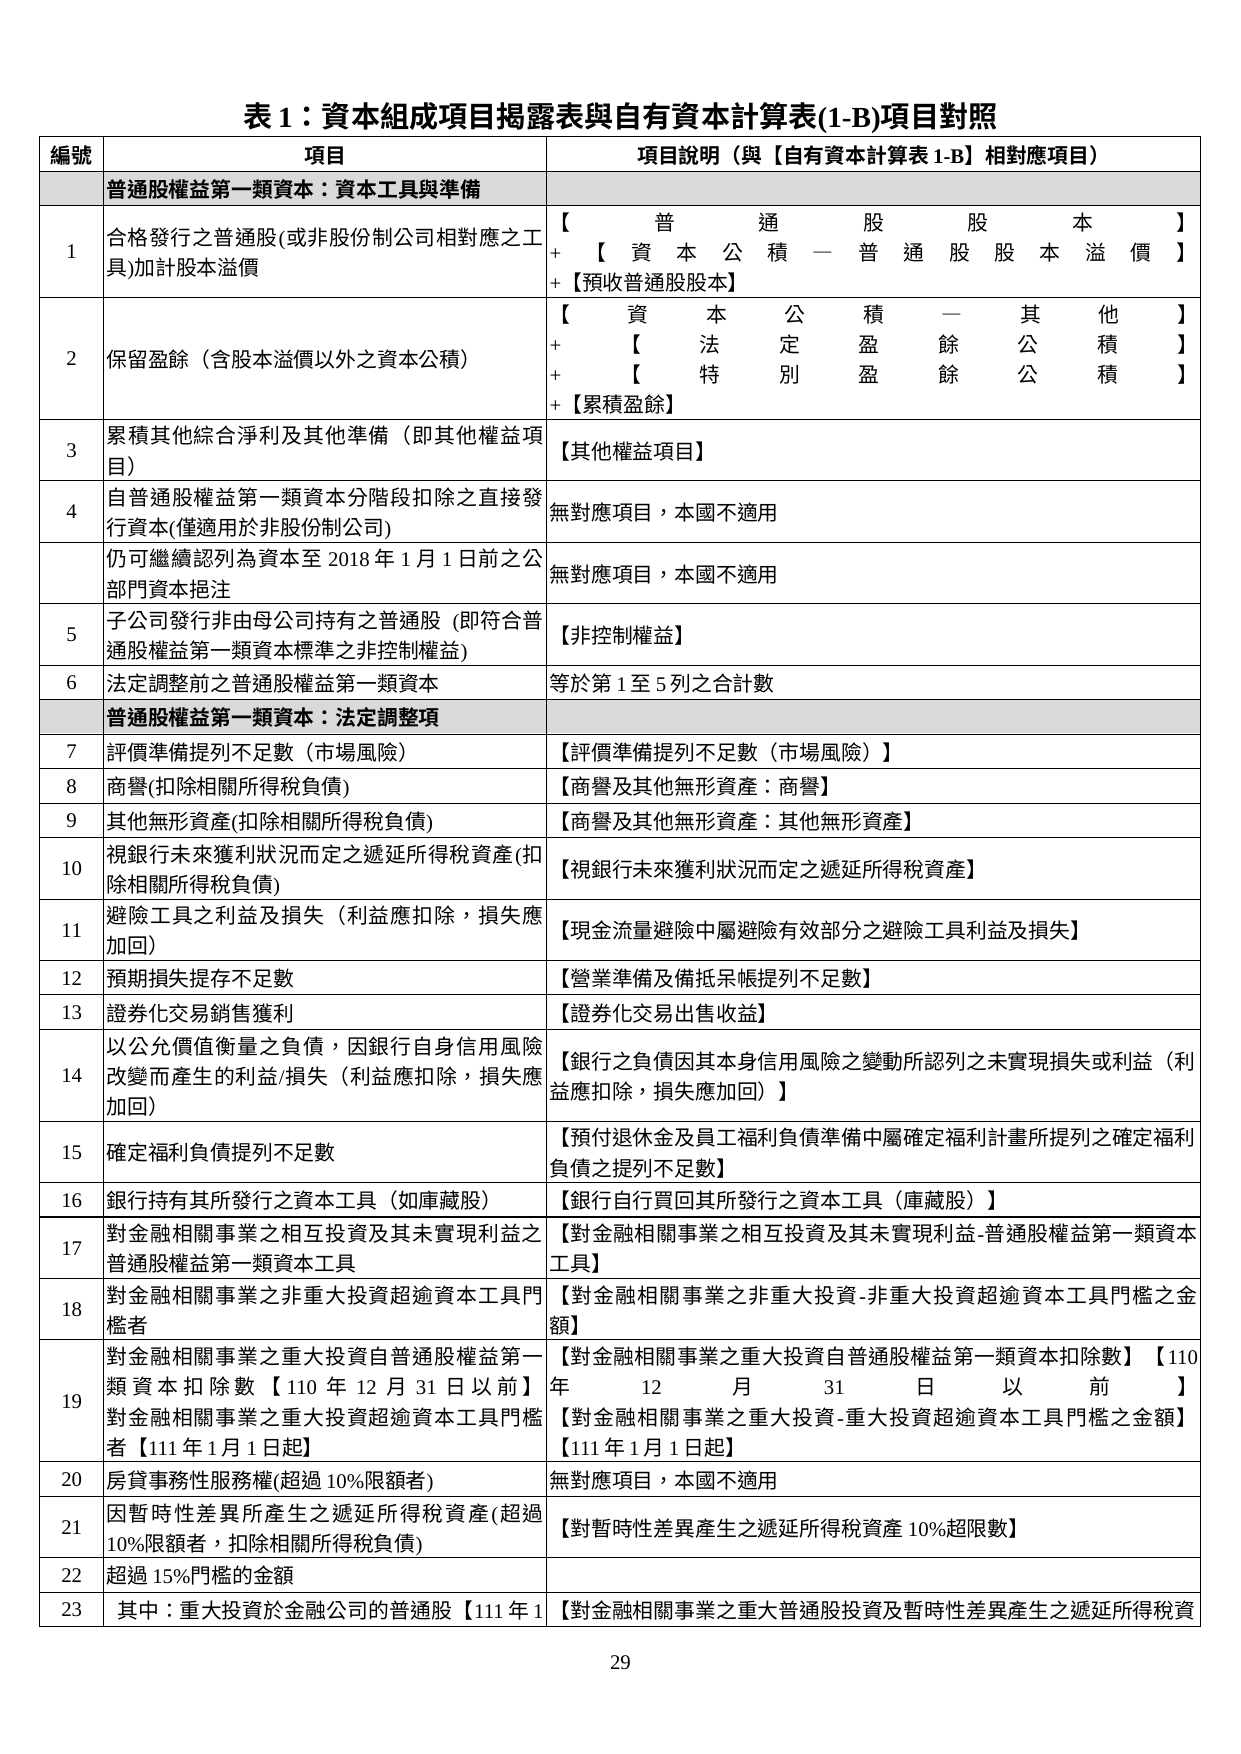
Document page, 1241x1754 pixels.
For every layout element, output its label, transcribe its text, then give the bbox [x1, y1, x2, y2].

table_cell 【商譽及其他無形資產：商譽】 [547, 769, 1200, 802]
table_cell 【非控制權益】 [547, 604, 1200, 664]
table_cell 【商譽及其他無形資產：其他無形資產】 [547, 804, 1200, 837]
table_cell 商譽(扣除相關所得稅負債) [104, 769, 546, 802]
table_header 編號 [40, 137, 103, 171]
table_cell 避險工具之利益及損失（利益應扣除，損失應加回） [104, 900, 546, 960]
table_cell 15 [40, 1122, 103, 1182]
table_cell [547, 700, 1200, 733]
table_cell 3 [40, 420, 103, 480]
table_cell 【現金流量避險中屬避險有效部分之避險工具利益及損失】 [547, 900, 1200, 960]
table_cell 20 [40, 1462, 103, 1496]
table_cell 自普通股權益第一類資本分階段扣除之直接發行資本(僅適用於非股份制公司) [104, 481, 546, 542]
table_cell 12 [40, 961, 103, 994]
table_cell 8 [40, 769, 103, 802]
table_header 項目說明（與【自有資本計算表1-B】相對應項目） [547, 137, 1200, 171]
table_cell 無對應項目，本國不適用 [547, 481, 1200, 542]
table_cell 【銀行自行買回其所發行之資本工具（庫藏股）】 [547, 1183, 1200, 1216]
table_cell 【營業準備及備抵呆帳提列不足數】 [547, 961, 1200, 994]
table_cell [547, 172, 1200, 205]
table_cell 視銀行未來獲利狀況而定之遞延所得稅資產(扣除相關所得稅負債) [104, 838, 546, 898]
table_cell 9 [40, 804, 103, 837]
table_cell 【對暫時性差異產生之遞延所得稅資產10%超限數】 [547, 1497, 1200, 1557]
table_cell 19 [40, 1340, 103, 1461]
table_cell 【對金融相關事業之重大投資自普通股權益第一類資本扣除數】【110年12月31日以前】 【對金融相關事業之重大投資-重大投資超逾資本工具門檻之金額】【111年1月1日起】 [547, 1340, 1200, 1461]
table_cell 18 [40, 1279, 103, 1339]
table_cell 2 [40, 298, 103, 419]
table_cell 【對金融相關事業之重大普通股投資及暫時性差異產生之遞延所得稅資 [547, 1593, 1200, 1626]
table_cell 等於第1至5列之合計數 [547, 666, 1200, 699]
table_cell 【其他權益項目】 [547, 420, 1200, 480]
table_cell 無對應項目，本國不適用 [547, 1462, 1200, 1496]
table_cell 對金融相關事業之相互投資及其未實現利益之普通股權益第一類資本工具 [104, 1218, 546, 1278]
table_cell 17 [40, 1218, 103, 1278]
table_cell 確定福利負債提列不足數 [104, 1122, 546, 1182]
table_cell [40, 172, 103, 205]
table_cell 對金融相關事業之重大投資自普通股權益第一類資本扣除數【110年12月31日以前】 對金融相關事業之重大投資超逾資本工具門檻者【111年1月1日起】 [104, 1340, 546, 1461]
table_cell 【證券化交易出售收益】 [547, 995, 1200, 1029]
table_cell 累積其他綜合淨利及其他準備（即其他權益項目） [104, 420, 546, 480]
table_cell [40, 700, 103, 733]
table_cell 【預付退休金及員工福利負債準備中屬確定福利計畫所提列之確定福利負債之提列不足數】 [547, 1122, 1200, 1182]
table_cell 【對金融相關事業之非重大投資-非重大投資超逾資本工具門檻之金額】 [547, 1279, 1200, 1339]
table_cell 11 [40, 900, 103, 960]
table_cell 子公司發行非由母公司持有之普通股 (即符合普通股權益第一類資本標準之非控制權益) [104, 604, 546, 664]
table_cell 無對應項目，本國不適用 [547, 543, 1200, 603]
table_cell 6 [40, 666, 103, 699]
table_cell 其他無形資產(扣除相關所得稅負債) [104, 804, 546, 837]
table_cell 銀行持有其所發行之資本工具（如庫藏股） [104, 1183, 546, 1216]
table_cell 【評價準備提列不足數（市場風險）】 [547, 735, 1200, 768]
table_cell 10 [40, 838, 103, 898]
table_cell 5 [40, 604, 103, 664]
table_cell 【視銀行未來獲利狀況而定之遞延所得稅資產】 [547, 838, 1200, 898]
table_cell 普通股權益第一類資本：資本工具與準備 [104, 172, 546, 205]
table_cell 證券化交易銷售獲利 [104, 995, 546, 1029]
table_cell 22 [40, 1558, 103, 1592]
table_cell 【普通股股本】 +【資本公積—普通股股本溢價】 +【預收普通股股本】 [547, 206, 1200, 297]
table_cell 1 [40, 206, 103, 297]
table_cell 法定調整前之普通股權益第一類資本 [104, 666, 546, 699]
table_cell 以公允價值衡量之負債，因銀行自身信用風險改變而產生的利益/損失（利益應扣除，損失應加回） [104, 1030, 546, 1121]
table_cell 4 [40, 481, 103, 542]
table_cell [547, 1558, 1200, 1592]
table_cell 普通股權益第一類資本：法定調整項 [104, 700, 546, 733]
table_cell 合格發行之普通股(或非股份制公司相對應之工具)加計股本溢價 [104, 206, 546, 297]
table_cell 評價準備提列不足數（市場風險） [104, 735, 546, 768]
table_cell 對金融相關事業之非重大投資超逾資本工具門檻者 [104, 1279, 546, 1339]
table_cell 保留盈餘（含股本溢價以外之資本公積） [104, 298, 546, 419]
table_cell 仍可繼續認列為資本至2018年1月1日前之公部門資本挹注 [104, 543, 546, 603]
table_cell 房貸事務性服務權(超過10%限額者) [104, 1462, 546, 1496]
table_cell 23 [40, 1593, 103, 1626]
table_cell 21 [40, 1497, 103, 1557]
table_cell 16 [40, 1183, 103, 1216]
table_cell [40, 543, 103, 603]
table_header 項目 [104, 137, 546, 171]
table_cell 【對金融相關事業之相互投資及其未實現利益-普通股權益第一類資本工具】 [547, 1218, 1200, 1278]
table_cell 14 [40, 1030, 103, 1121]
table_cell 其中：重大投資於金融公司的普通股【111年1 [104, 1593, 546, 1626]
table_cell 預期損失提存不足數 [104, 961, 546, 994]
text 表1：資本組成項目揭露表與自有資本計算表(1-B)項目對照 [131, 94, 1109, 136]
table_cell 【資本公積—其他】 +【法定盈餘公積】 +【特別盈餘公積】 +【累積盈餘】 [547, 298, 1200, 419]
table_cell 因暫時性差異所產生之遞延所得稅資產(超過10%限額者，扣除相關所得稅負債) [104, 1497, 546, 1557]
table_cell 7 [40, 735, 103, 768]
table_cell 【銀行之負債因其本身信用風險之變動所認列之未實現損失或利益（利益應扣除，損失應加回）】 [547, 1030, 1200, 1121]
table_cell 超過15%門檻的金額 [104, 1558, 546, 1592]
table_cell 13 [40, 995, 103, 1029]
